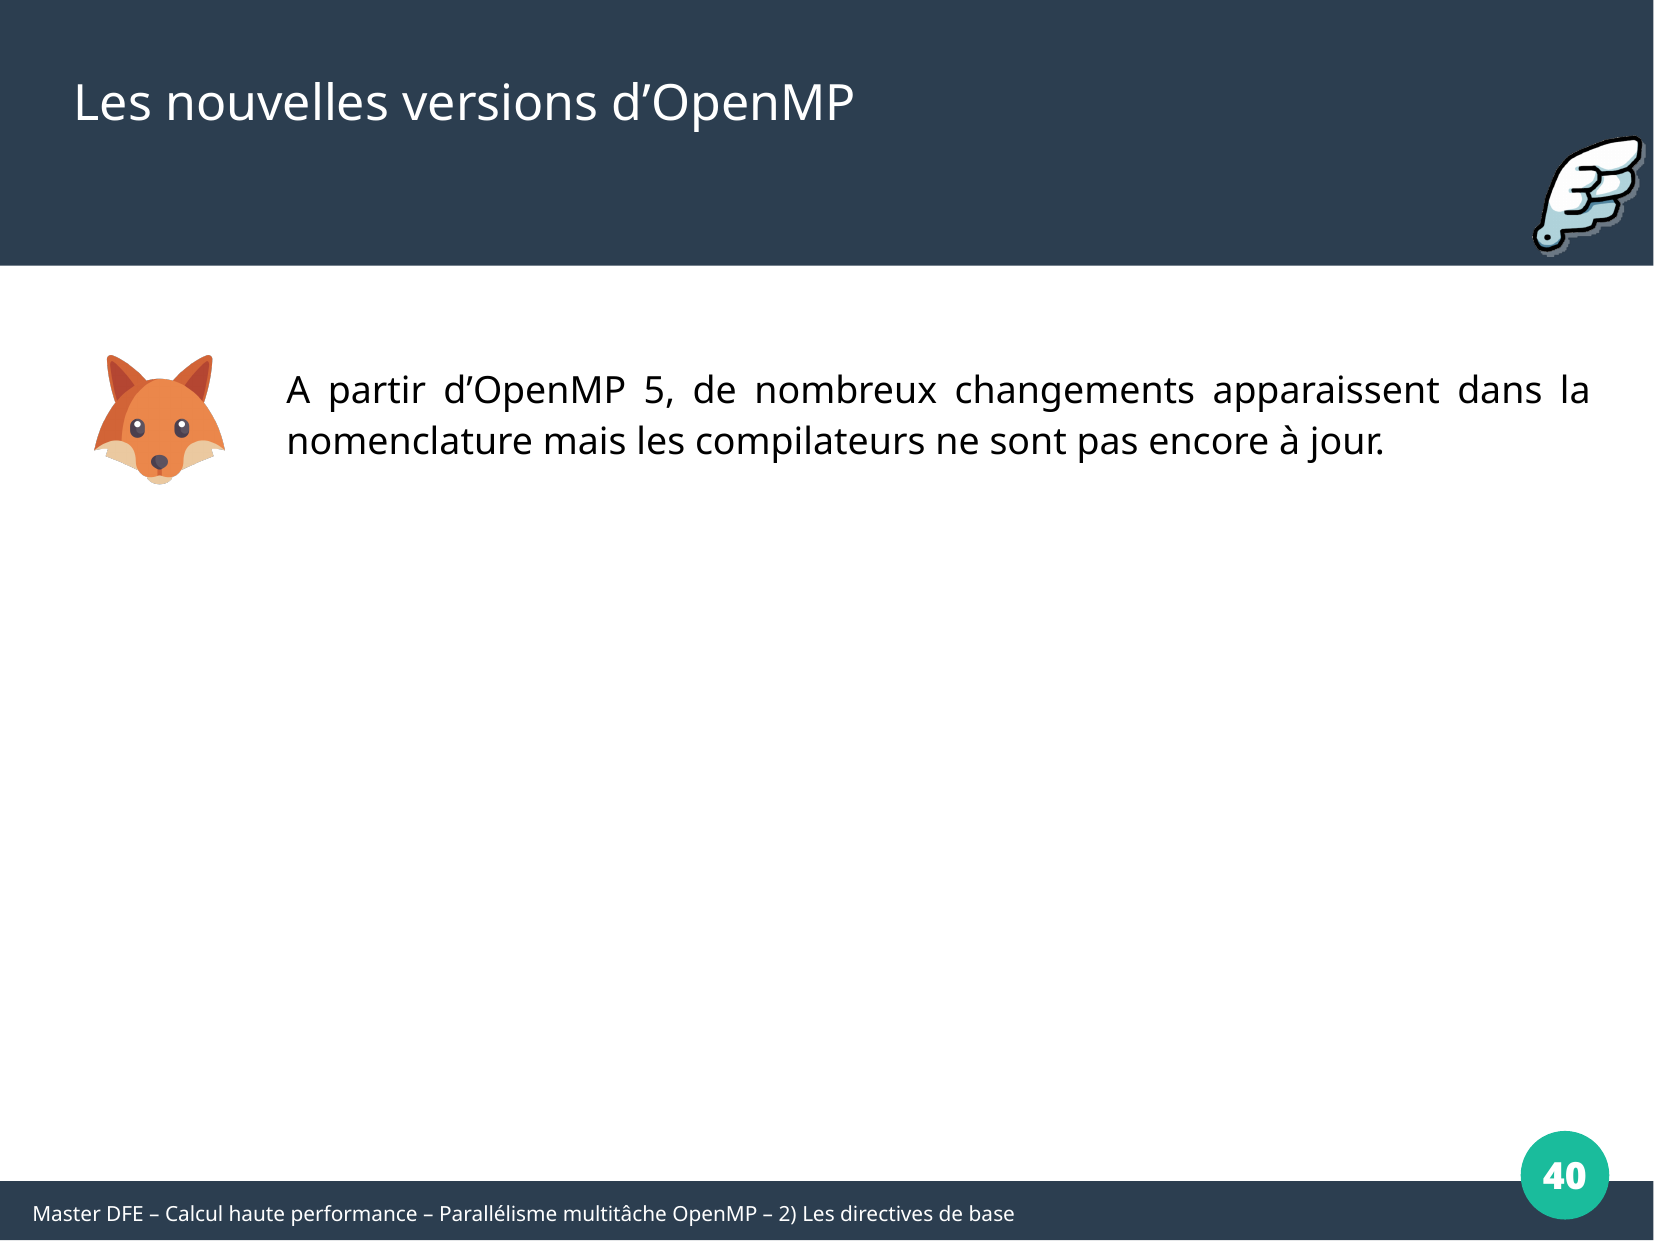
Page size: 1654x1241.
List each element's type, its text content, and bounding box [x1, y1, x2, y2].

text_box A partir d’OpenMP 5, de nombreux changements apparaissent dans la nomenclature mais les compilateurs ne sont pas encore à jour. [271, 356, 1607, 485]
picture [94, 354, 225, 485]
text_box Master DFE – Calcul haute performance – Parallélisme multitâche OpenMP – 2) Les directives de base [17, 1191, 1436, 1235]
picture [1529, 134, 1646, 253]
text_box Les nouvelles versions d’OpenMP [59, 59, 1477, 142]
